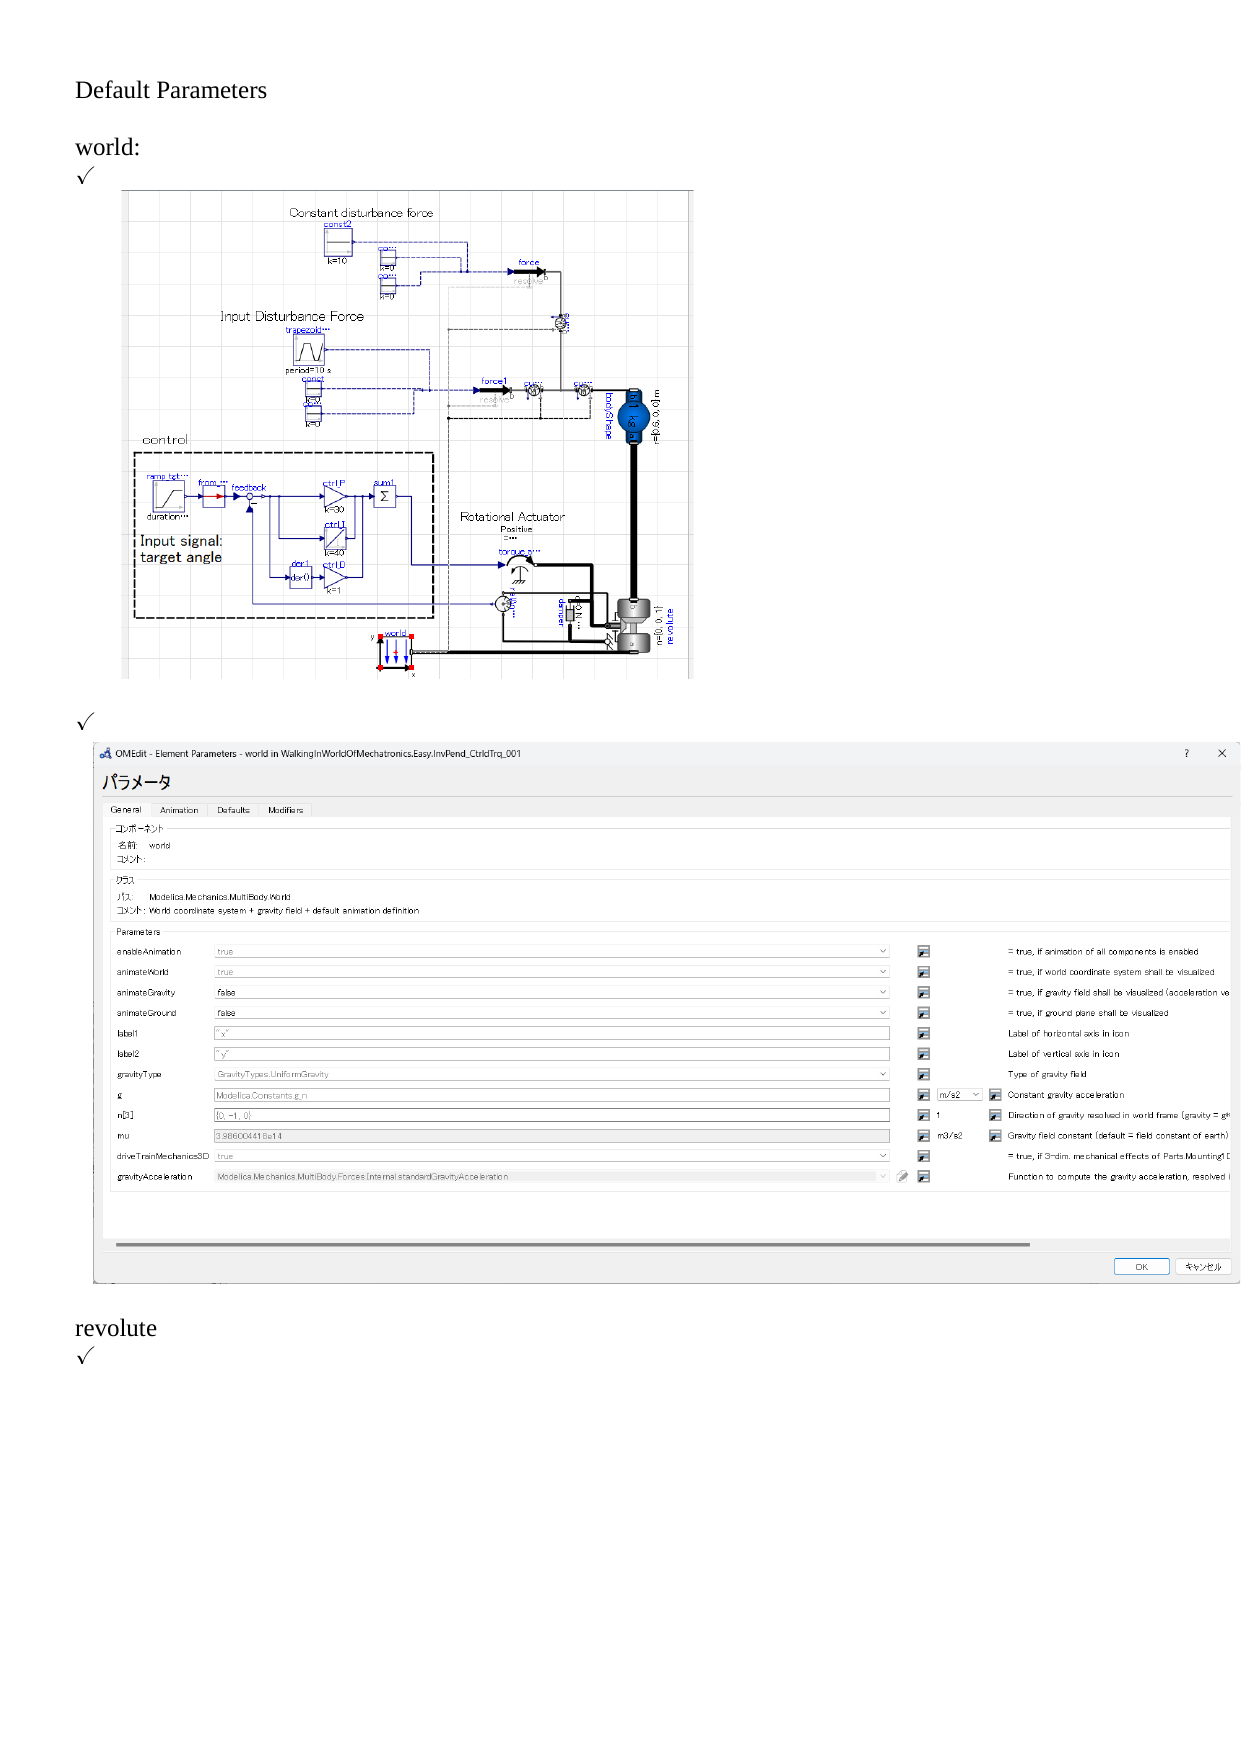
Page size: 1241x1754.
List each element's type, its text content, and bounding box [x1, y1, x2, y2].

text revolute [75, 1313, 1165, 1341]
text world: [75, 132, 1165, 161]
picture [93, 742, 1241, 1284]
text ✓ [75, 1341, 1165, 1370]
text ✓ [75, 707, 1165, 736]
picture [121, 190, 694, 679]
text Default Parameters [75, 75, 1165, 104]
text ✓ [75, 161, 1165, 190]
